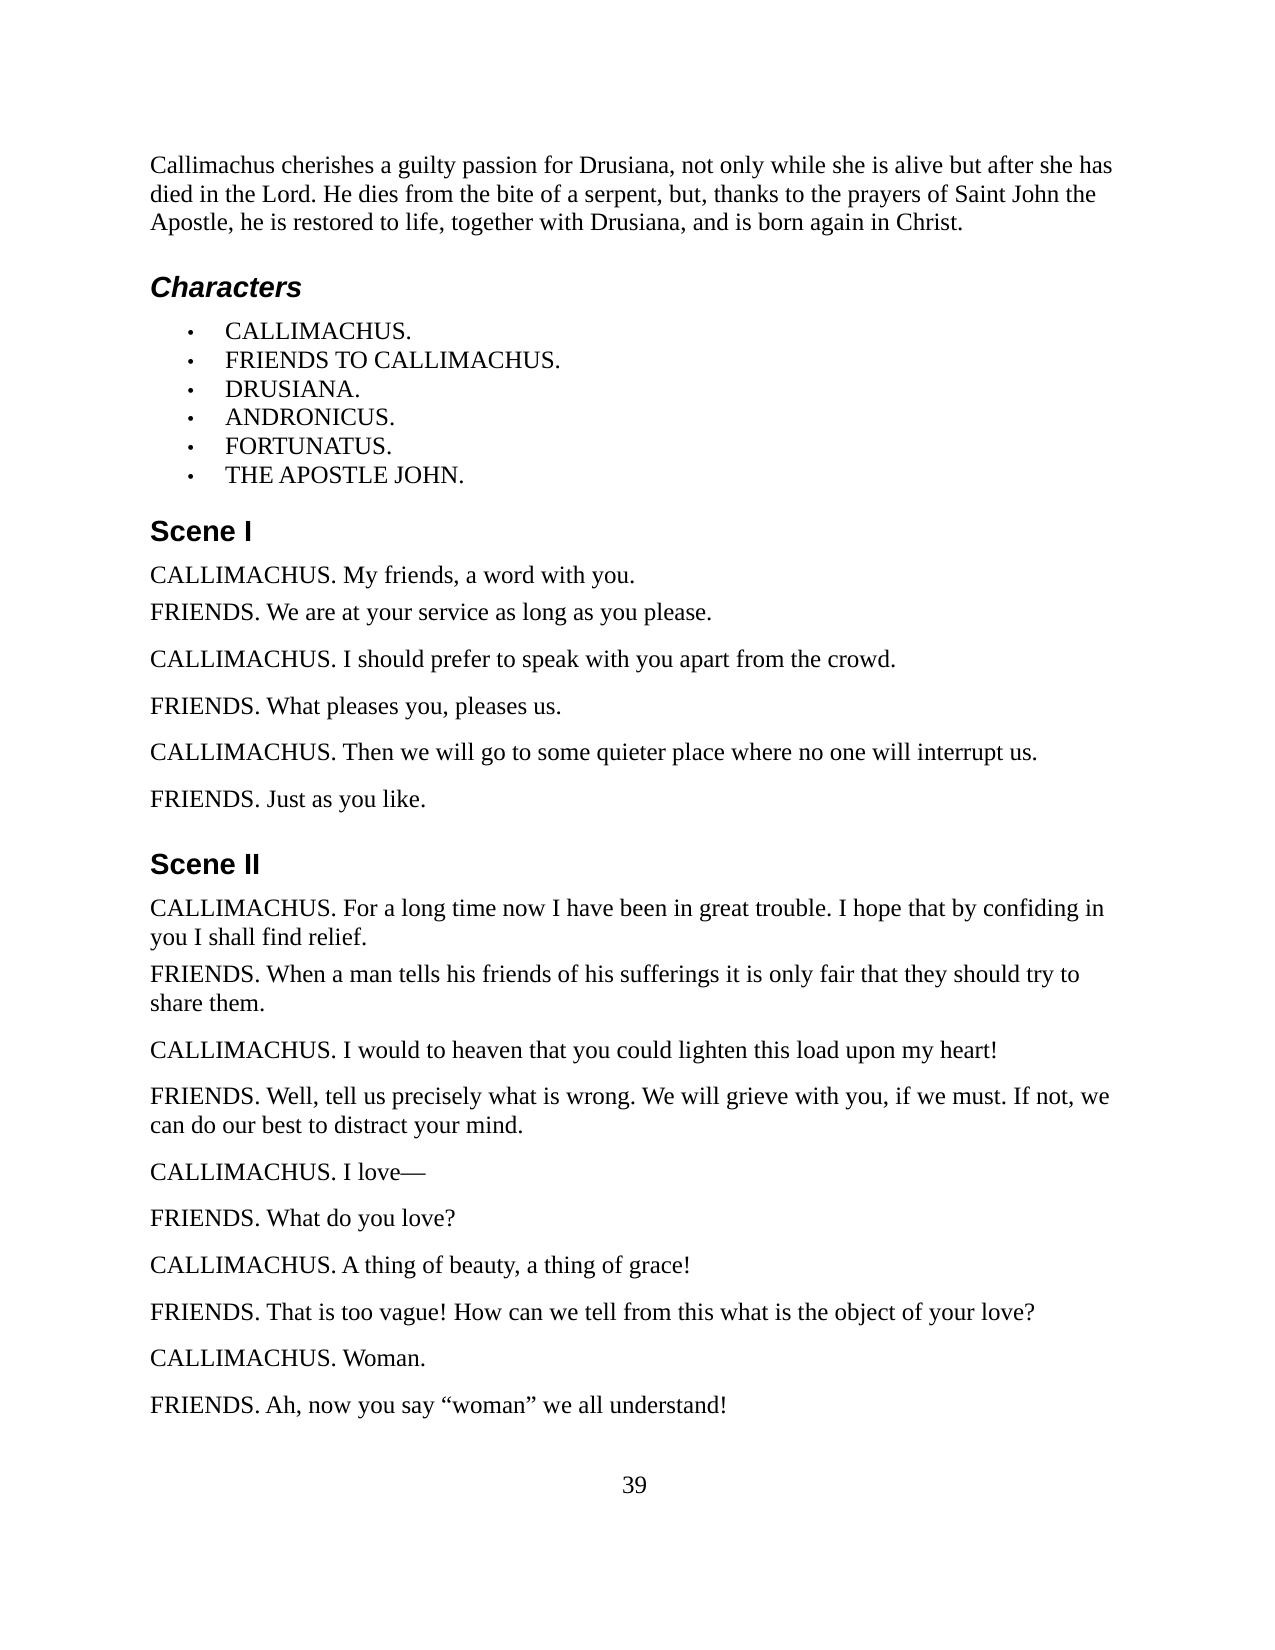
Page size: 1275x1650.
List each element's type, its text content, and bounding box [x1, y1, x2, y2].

text Callimachus cherishes a guilty passion for Drusiana, not only while she is alive but after she has died in the Lord. He dies from the bite of a serpent, but, thanks to the prayers of Saint John the Apostle, he is restored to life, together with Drusiana, and is born again in Christ. [150, 150, 1125, 236]
text CALLIMACHUS. I should prefer to speak with you apart from the crowd. [150, 644, 1125, 673]
list FORTUNATUS. [187, 431, 1125, 460]
list THE APOSTLE JOHN. [187, 460, 1125, 489]
list DRUSIANA. [187, 374, 1125, 402]
text CALLIMACHUS. I love— [150, 1157, 1125, 1186]
list ANDRONICUS. [187, 402, 1125, 431]
text CALLIMACHUS. My friends, a word with you. [150, 560, 1125, 588]
subtitle Scene I [150, 514, 1125, 547]
text FRIENDS. We are at your service as long as you please. [150, 597, 1125, 626]
text FRIENDS. Well, tell us precisely what is wrong. We will grieve with you, if we must. If not, we can do our best to distract your mind. [150, 1081, 1125, 1139]
list CALLIMACHUS. [187, 316, 1125, 345]
text FRIENDS. What do you love? [150, 1203, 1125, 1232]
subtitle Scene II [150, 847, 1125, 880]
text CALLIMACHUS. For a long time now I have been in great trouble. I hope that by confiding in you I shall find relief. [150, 893, 1125, 950]
text CALLIMACHUS. I would to heaven that you could lighten this load upon my heart! [150, 1035, 1125, 1063]
list FRIENDS TO CALLIMACHUS. [187, 345, 1125, 374]
text FRIENDS. When a man tells his friends of his sufferings it is only fair that they should try to share them. [150, 959, 1125, 1017]
subtitle Characters [150, 270, 1125, 304]
text CALLIMACHUS. A thing of beauty, a thing of grace! [150, 1250, 1125, 1279]
text FRIENDS. Just as you like. [150, 784, 1125, 813]
text FRIENDS. That is too vague! How can we tell from this what is the object of your love? [150, 1297, 1125, 1326]
text FRIENDS. Ah, now you say “woman” we all understand! [150, 1390, 1125, 1419]
text CALLIMACHUS. Then we will go to some quieter place where no one will interrupt us. [150, 737, 1125, 766]
text CALLIMACHUS. Woman. [150, 1343, 1125, 1372]
text FRIENDS. What pleases you, pleases us. [150, 691, 1125, 719]
